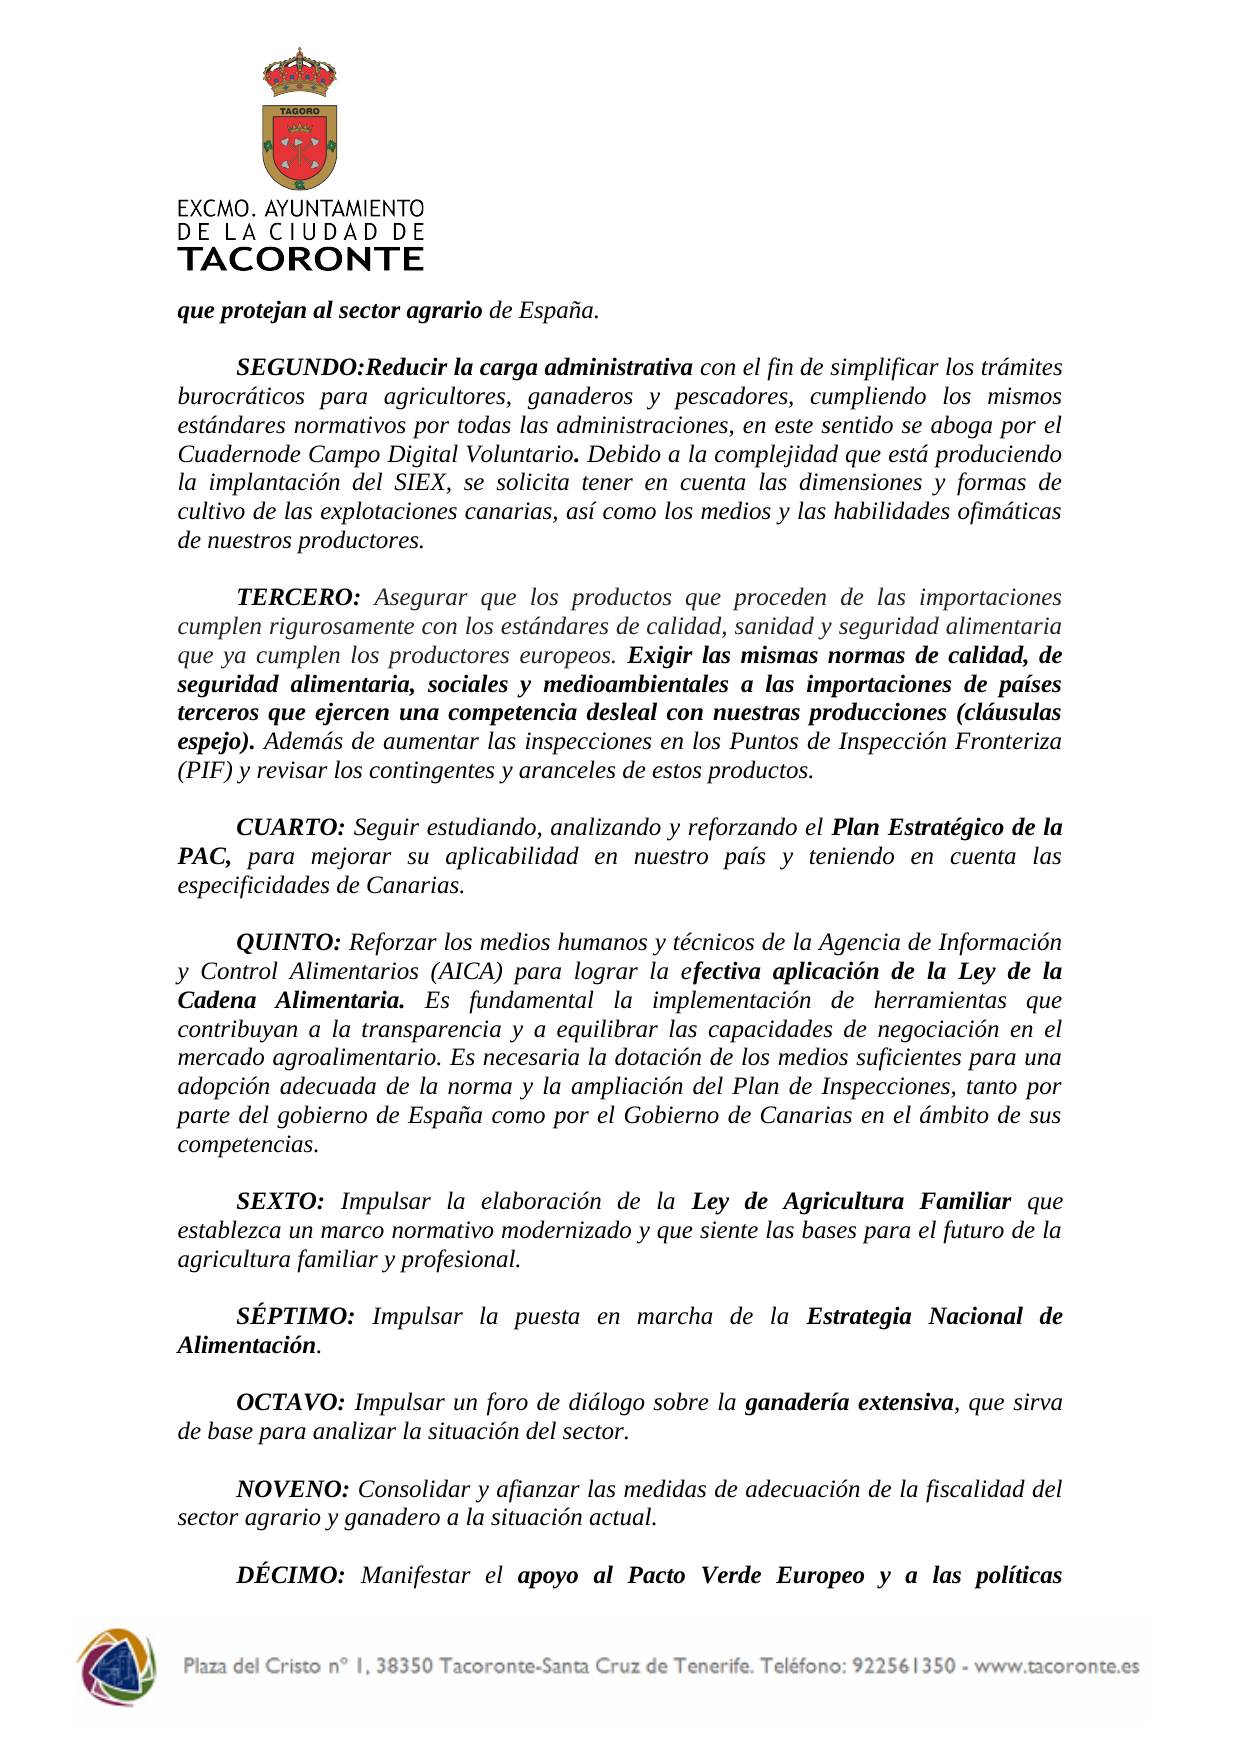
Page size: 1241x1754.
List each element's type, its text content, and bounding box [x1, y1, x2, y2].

text SÉPTIMO: Impulsar la puesta en marcha de la Estrategia Nacional de Alimentación. [177, 1301, 1063, 1359]
text QUINTO: Reforzar los medios humanos y técnicos de la Agencia de Información y Control Alimentarios (AICA) para lograr la efectiva aplicación de la Ley de la Cadena Alimentaria. Es fundamental la implementación de herramientas que contribuyan a la transparencia y a equilibrar las capacidades de negociación en el mercado agroalimentario. Es necesaria la dotación de los medios suficientes para una adopción adecuada de la norma y la ampliación del Plan de Inspecciones, tanto por parte del gobierno de España como por el Gobierno de Canarias en el ámbito de sus competencias. [177, 927, 1063, 1157]
picture [177, 47, 424, 271]
text CUARTO: Seguir estudiando, analizando y reforzando el Plan Estratégico de la PAC, para mejorar su aplicabilidad en nuestro país y teniendo en cuenta las especificidades de Canarias. [177, 812, 1063, 899]
text que protejan al sector agrario de España. [177, 295, 1063, 324]
text NOVENO: Consolidar y afianzar las medidas de adecuación de la fiscalidad del sector agrario y ganadero a la situación actual. [177, 1474, 1063, 1531]
picture [71, 1616, 1150, 1722]
text TERCERO: Asegurar que los productos que proceden de las importaciones cumplen rigurosamente con los estándares de calidad, sanidad y seguridad alimentaria que ya cumplen los productores europeos. Exigir las mismas normas de calidad, de seguridad alimentaria, sociales y medioambientales a las importaciones de países terceros que ejercen una competencia desleal con nuestras producciones (cláusulas espejo). Además de aumentar las inspecciones en los Puntos de Inspección Fronteriza (PIF) y revisar los contingentes y aranceles de estos productos. [177, 582, 1063, 784]
text OCTAVO: Impulsar un foro de diálogo sobre la ganadería extensiva, que sirva de base para analizar la situación del sector. [177, 1387, 1063, 1445]
text SEGUNDO:Reducir la carga administrativa con el fin de simplificar los trámites burocráticos para agricultores, ganaderos y pescadores, cumpliendo los mismos estándares normativos por todas las administraciones, en este sentido se aboga por el Cuadernode Campo Digital Voluntario. Debido a la complejidad que está produciendo la implantación del SIEX, se solicita tener en cuenta las dimensiones y formas de cultivo de las explotaciones canarias, así como los medios y las habilidades ofimáticas de nuestros productores. [177, 352, 1063, 554]
text SEXTO: Impulsar la elaboración de la Ley de Agricultura Familiar que establezca un marco normativo modernizado y que siente las bases para el futuro de la agricultura familiar y profesional. [177, 1186, 1063, 1272]
text DÉCIMO: Manifestar el apoyo al Pacto Verde Europeo y a las políticas [177, 1560, 1063, 1589]
